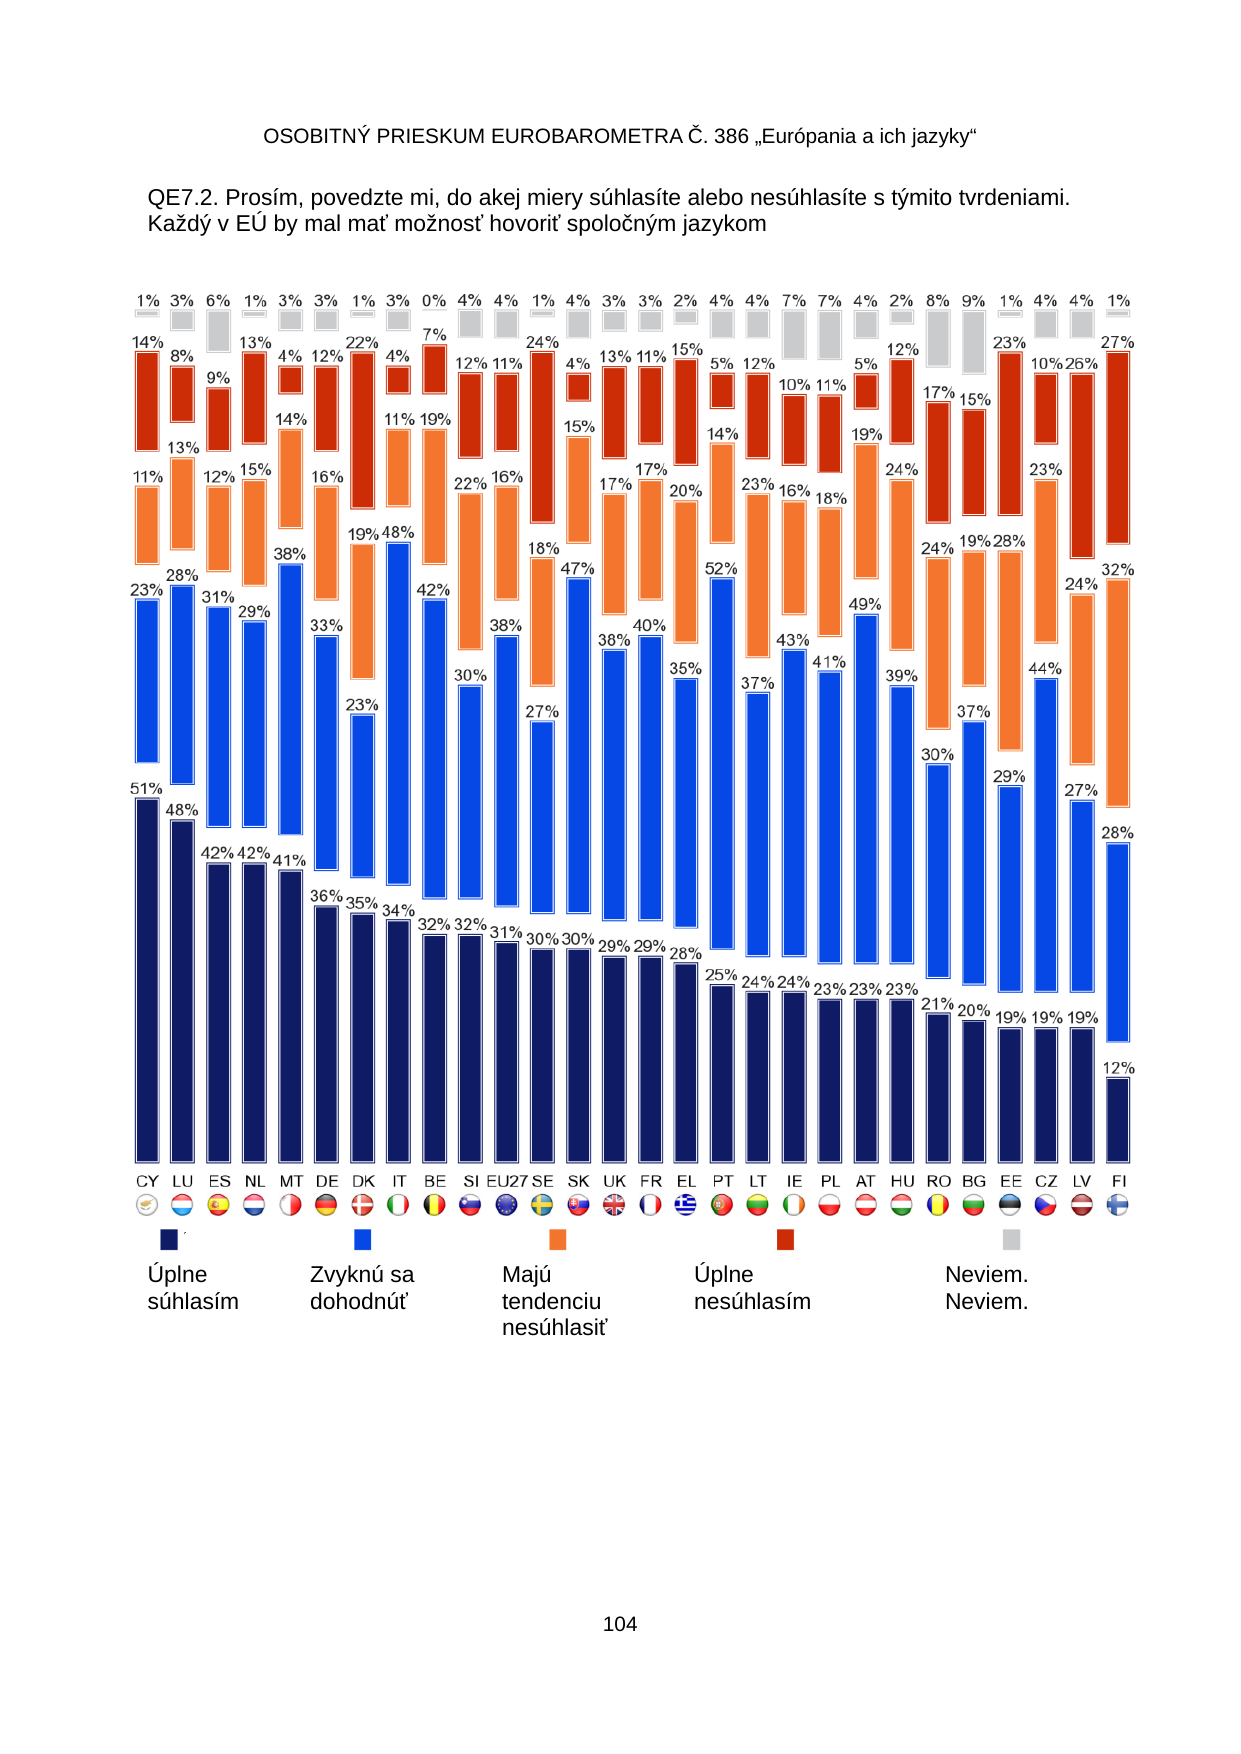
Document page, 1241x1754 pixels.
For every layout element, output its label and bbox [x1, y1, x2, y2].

picture [118, 286, 1137, 1256]
